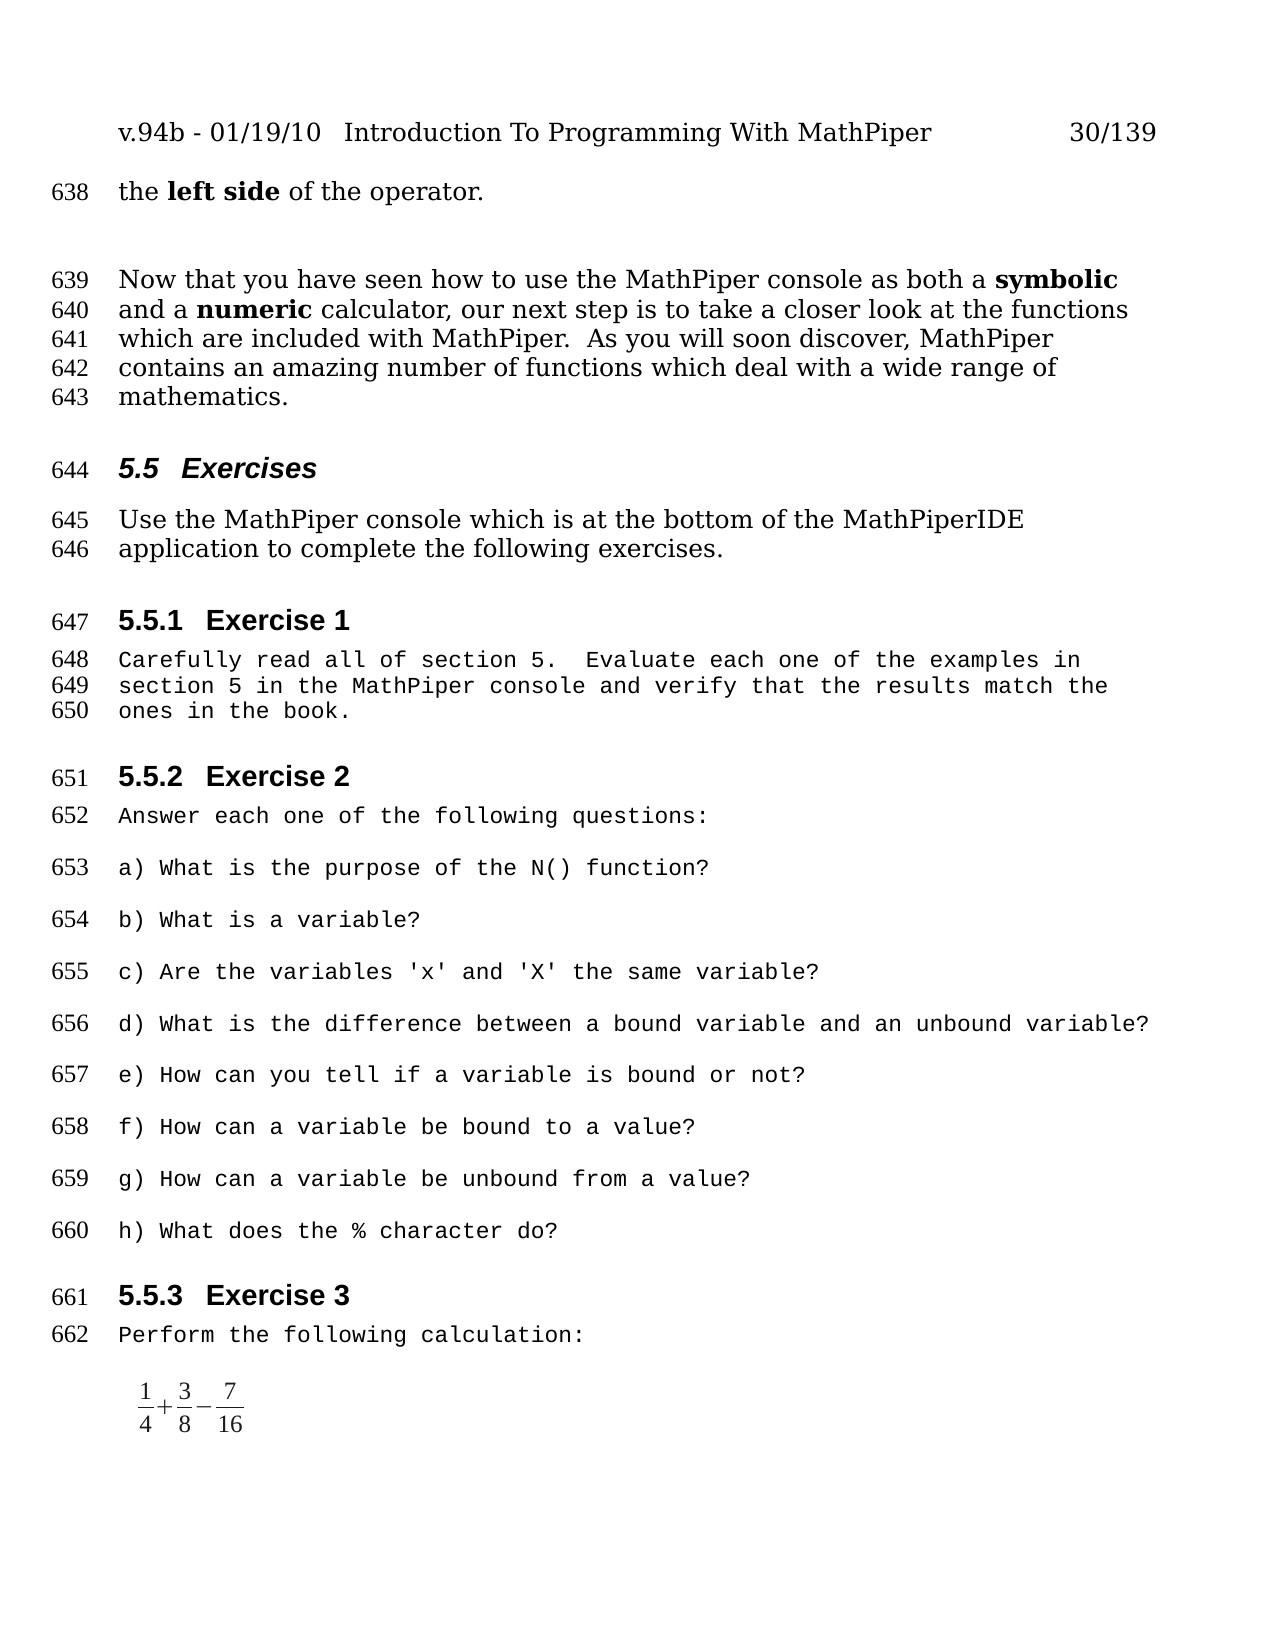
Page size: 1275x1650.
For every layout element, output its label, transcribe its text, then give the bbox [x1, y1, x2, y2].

text a) What is the purpose of the N() function? [118, 856, 1157, 882]
subtitle Exercises [118, 451, 1157, 484]
subtitle Exercise 1 [118, 602, 1157, 636]
subtitle Exercise 3 [118, 1278, 1157, 1312]
text Carefully read all of section 5. Evaluate each one of the examples in section 5 in the MathPiper console and verify that the results match the ones in the book. [118, 648, 1157, 726]
subtitle Exercise 2 [118, 759, 1157, 792]
text d) What is the difference between a bound variable and an unbound variable? [118, 1012, 1157, 1038]
text Perform the following calculation: [118, 1324, 1157, 1350]
text e) How can you tell if a variable is bound or not? [118, 1064, 1157, 1090]
text g) How can a variable be unbound from a value? [118, 1167, 1157, 1193]
text Use the MathPiper console which is at the bottom of the MathPiperIDE application to complete the following exercises. [118, 505, 1157, 563]
text h) What does the % character do? [118, 1219, 1157, 1245]
text Now that you have seen how to use the MathPiper console as both a symbolic and a numeric calculator, our next step is to take a closer look at the functions which are included with MathPiper. As you will soon discover, MathPiper contains an amazing number of functions which deal with a wide range of mathematics. [118, 265, 1157, 412]
text b) What is a variable? [118, 908, 1157, 934]
text f) How can a variable be bound to a value? [118, 1116, 1157, 1142]
text Answer each one of the following questions: [118, 804, 1157, 830]
text the left side of the operator. [118, 177, 1157, 206]
text c) Are the variables 'x' and 'X' the same variable? [118, 960, 1157, 986]
